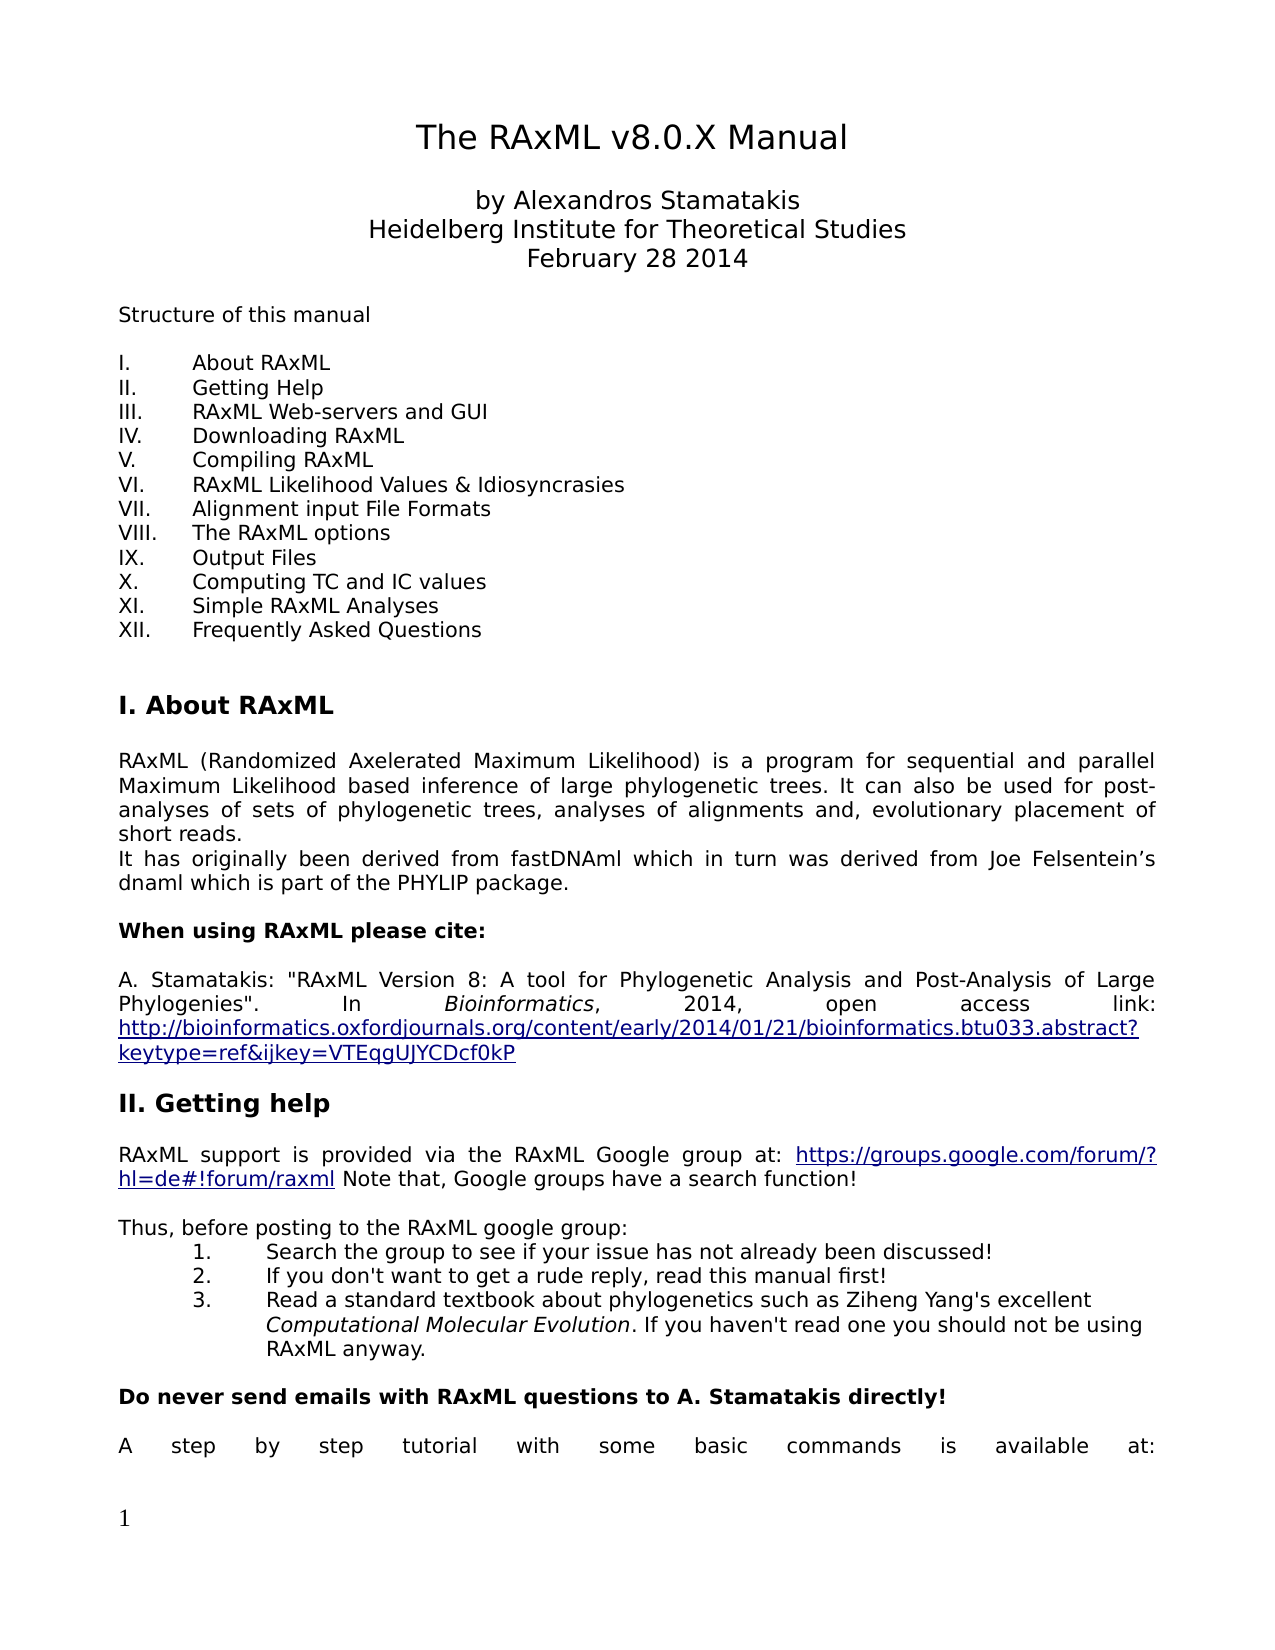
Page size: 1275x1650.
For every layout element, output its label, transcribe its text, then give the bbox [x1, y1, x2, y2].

text Thus, before posting to the RAxML google group: [118, 1216, 1157, 1240]
text RAxML (Randomized Axelerated Maximum Likelihood) is a program for sequential and parallel Maximum Likelihood based inference of large phylogenetic trees. It can also be used for post-analyses of sets of phylogenetic trees, analyses of alignments and, evolutionary placement of short reads. [118, 749, 1157, 847]
list IV. Downloading RAxML [81, 424, 1157, 448]
text by Alexandros Stamatakis [118, 186, 1157, 215]
list Structure of this manual [81, 303, 1157, 327]
text February 28 2014 [118, 244, 1157, 274]
text I. About RAxML [118, 691, 1157, 720]
list II. Getting help [118, 1089, 1157, 1118]
text A. Stamatakis: "RAxML Version 8: A tool for Phylogenetic Analysis and Post-Analysis of Large Phylogenies". In Bioinformatics, 2014, open access link: http://bioinformatics.oxfordjournals.org/content/early/2014/01/21/bioinformatics.btu033.abstract?keytype=ref&ijkey=VTEqgUJYCDcf0kP [118, 968, 1157, 1065]
list XII. Frequently Asked Questions [81, 618, 1157, 643]
list Read a standard textbook about phylogenetics such as Ziheng Yang's excellent Computational Molecular Evolution. If you haven't read one you should not be using RAxML anyway. [192, 1288, 1157, 1361]
list VI. RAxML Likelihood Values & Idiosyncrasies [81, 473, 1157, 497]
list VII. Alignment input File Formats [81, 497, 1157, 521]
text Do never send emails with RAxML questions to A. Stamatakis directly! [118, 1385, 1157, 1410]
list If you don't want to get a rude reply, read this manual first! [192, 1264, 1157, 1288]
list X. Computing TC and IC values [81, 570, 1157, 594]
list V. Compiling RAxML [81, 448, 1157, 473]
list Search the group to see if your issue has not already been discussed! [192, 1240, 1157, 1264]
list III. RAxML Web-servers and GUI [81, 400, 1157, 424]
text It has originally been derived from fastDNAml which in turn was derived from Joe Felsentein’s dnaml which is part of the PHYLIP package. [118, 847, 1157, 895]
text When using RAxML please cite: [118, 919, 1157, 944]
text Heidelberg Institute for Theoretical Studies [118, 215, 1157, 244]
list I. About RAxML [81, 351, 1157, 376]
text A step by step tutorial with some basic commands is available at: [118, 1434, 1157, 1458]
list XI. Simple RAxML Analyses [81, 594, 1157, 618]
list VIII. The RAxML options [81, 521, 1157, 546]
text The RAxML v8.0.X Manual [118, 118, 1157, 157]
text RAxML support is provided via the RAxML Google group at: https://groups.google.com/forum/?hl=de#!forum/raxml Note that, Google groups have a search function! [118, 1143, 1157, 1191]
list II. Getting Help [81, 376, 1157, 400]
list IX. Output Files [81, 546, 1157, 570]
